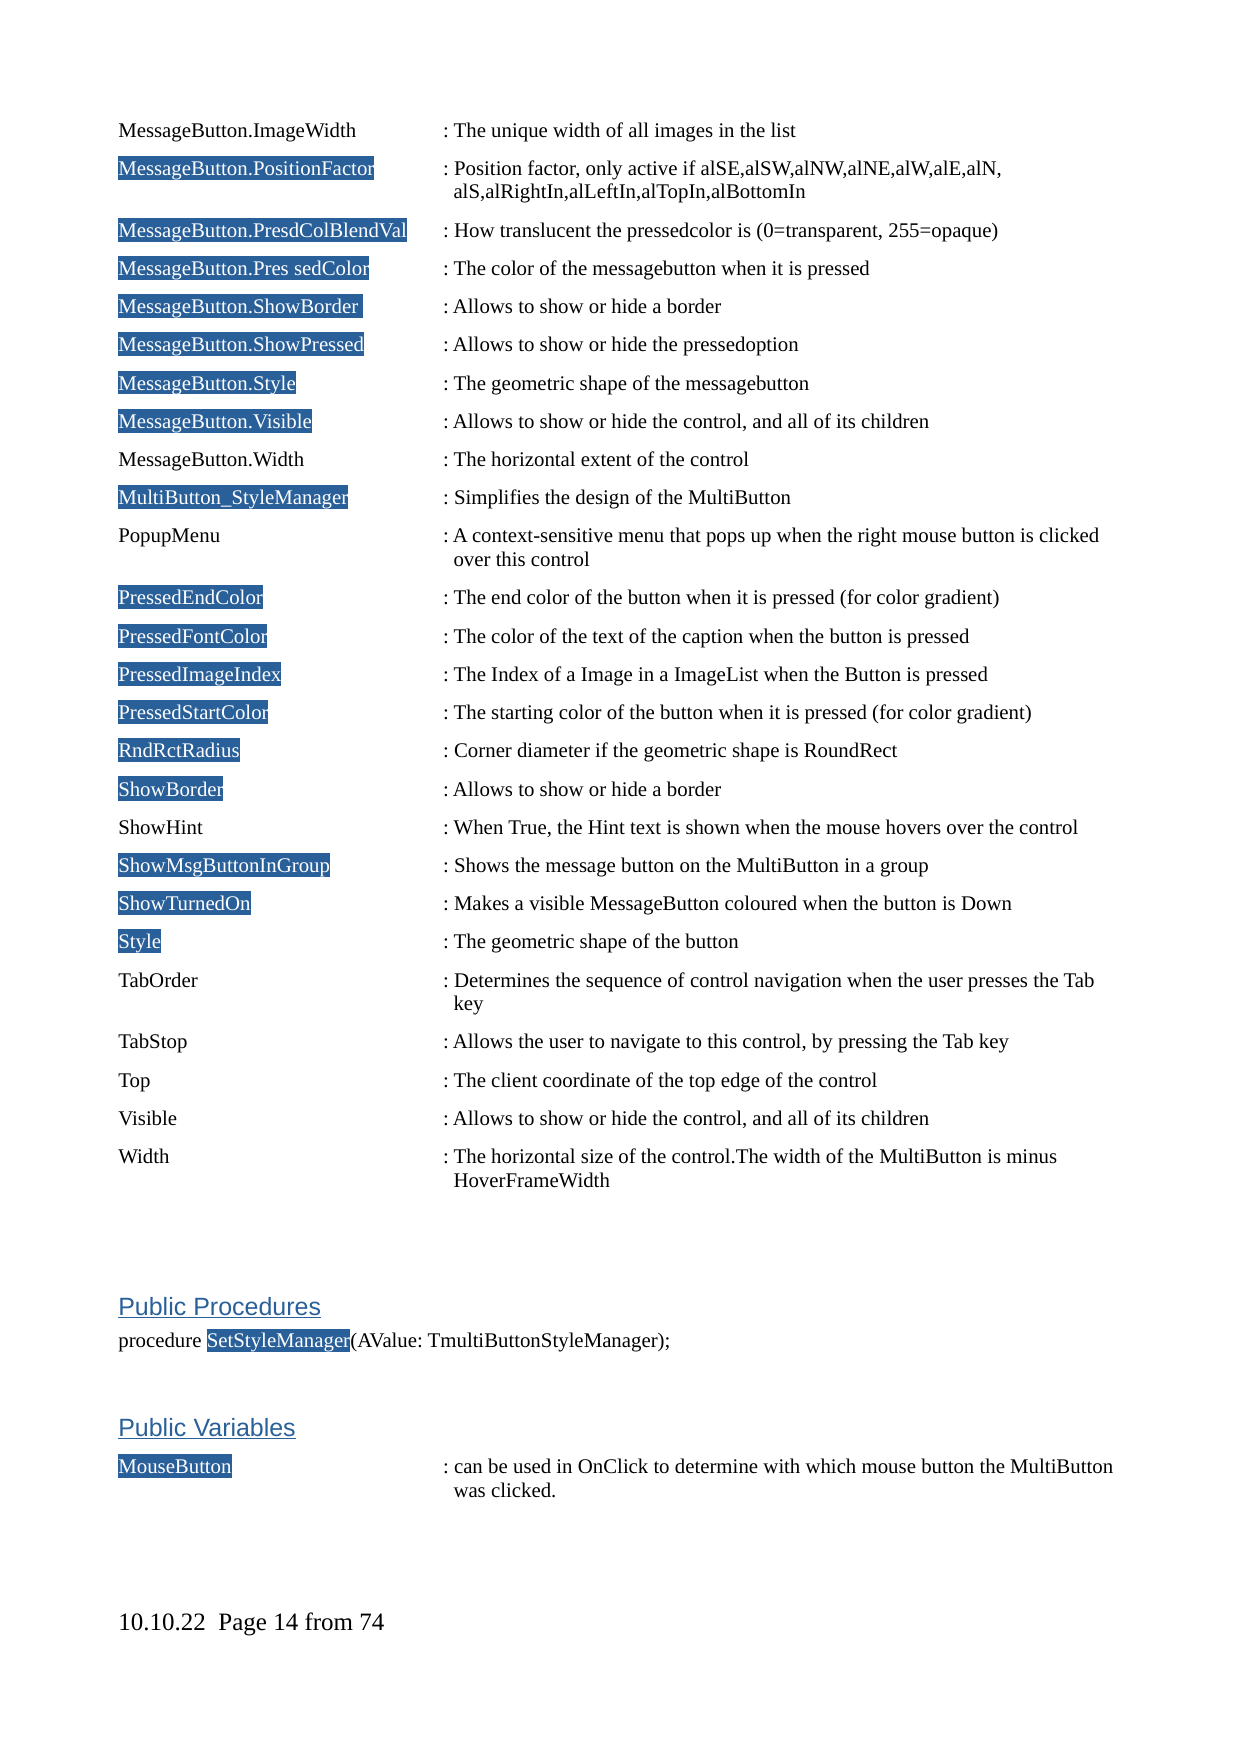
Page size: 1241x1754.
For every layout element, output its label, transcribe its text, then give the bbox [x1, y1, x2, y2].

text MessageButton.ShowBorder : Allows to show or hide a border [118, 295, 1122, 318]
text MessageButton.ImageWidth : The unique width of all images in the list [118, 118, 1122, 142]
text TabStop : Allows the user to navigate to this control, by pressing the Tab key [118, 1030, 1122, 1054]
text MessageButton.ShowPressed : Allows to show or hide the pressedoption [118, 333, 1122, 357]
text Visible : Allows to show or hide the control, and all of its children [118, 1107, 1122, 1130]
text ShowHint : When True, the Hint text is shown when the mouse hovers over the control [118, 815, 1122, 839]
text MessageButton.PositionFactor : Position factor, only active if alSE,alSW,alNW,alNE,alW,alE,alN, alS,alRightIn,alLeftIn,alTopIn,alBottomIn [118, 156, 1122, 204]
text MessageButton.Visible : Allows to show or hide the control, and all of its children [118, 409, 1122, 433]
text Width : The horizontal size of the control.The width of the MultiButton is minus HoverFrameWidth [118, 1145, 1122, 1192]
text Style : The geometric shape of the button [118, 930, 1122, 954]
text PressedImageIndex : The Index of a Image in a ImageList when the Button is pressed [118, 662, 1122, 686]
text ShowTurnedOn : Makes a visible MessageButton coloured when the button is Down [118, 892, 1122, 915]
text MultiButton_StyleManager : Simplifies the design of the MultiButton [118, 486, 1122, 509]
text MessageButton.Width : The horizontal extent of the control [118, 448, 1122, 471]
text ShowMsgButtonInGroup : Shows the message button on the MultiButton in a group [118, 853, 1122, 877]
text PressedFontColor : The color of the text of the caption when the button is pressed [118, 624, 1122, 648]
text RndRctRadius : Corner diameter if the geometric shape is RoundRect [118, 739, 1122, 762]
subtitle Public Procedures [118, 1292, 1122, 1321]
text Top : The client coordinate of the top edge of the control [118, 1068, 1122, 1092]
text MessageButton.PresdColBlendVal : How translucent the pressedcolor is (0=transparent, 255=opaque) [118, 218, 1122, 242]
text MessageButton.Pres sedColor : The color of the messagebutton when it is pressed [118, 256, 1122, 280]
text ShowBorder : Allows to show or hide a border [118, 777, 1122, 801]
text PopupMenu : A context-sensitive menu that pops up when the right mouse button is clicked over this control [118, 524, 1122, 571]
text PressedEndColor : The end color of the button when it is pressed (for color gradient) [118, 586, 1122, 609]
subtitle Public Variables [118, 1413, 1122, 1442]
text PressedStartColor : The starting color of the button when it is pressed (for color gradient) [118, 701, 1122, 724]
text MouseButton : can be used in OnClick to determine with which mouse button the MultiButton was clicked. [118, 1455, 1122, 1502]
text MessageButton.Style : The geometric shape of the messagebutton [118, 371, 1122, 395]
text procedure SetStyleManager(AValue: TmultiButtonStyleManager); [118, 1334, 1122, 1351]
text TabOrder : Determines the sequence of control navigation when the user presses the Tab key [118, 968, 1122, 1016]
